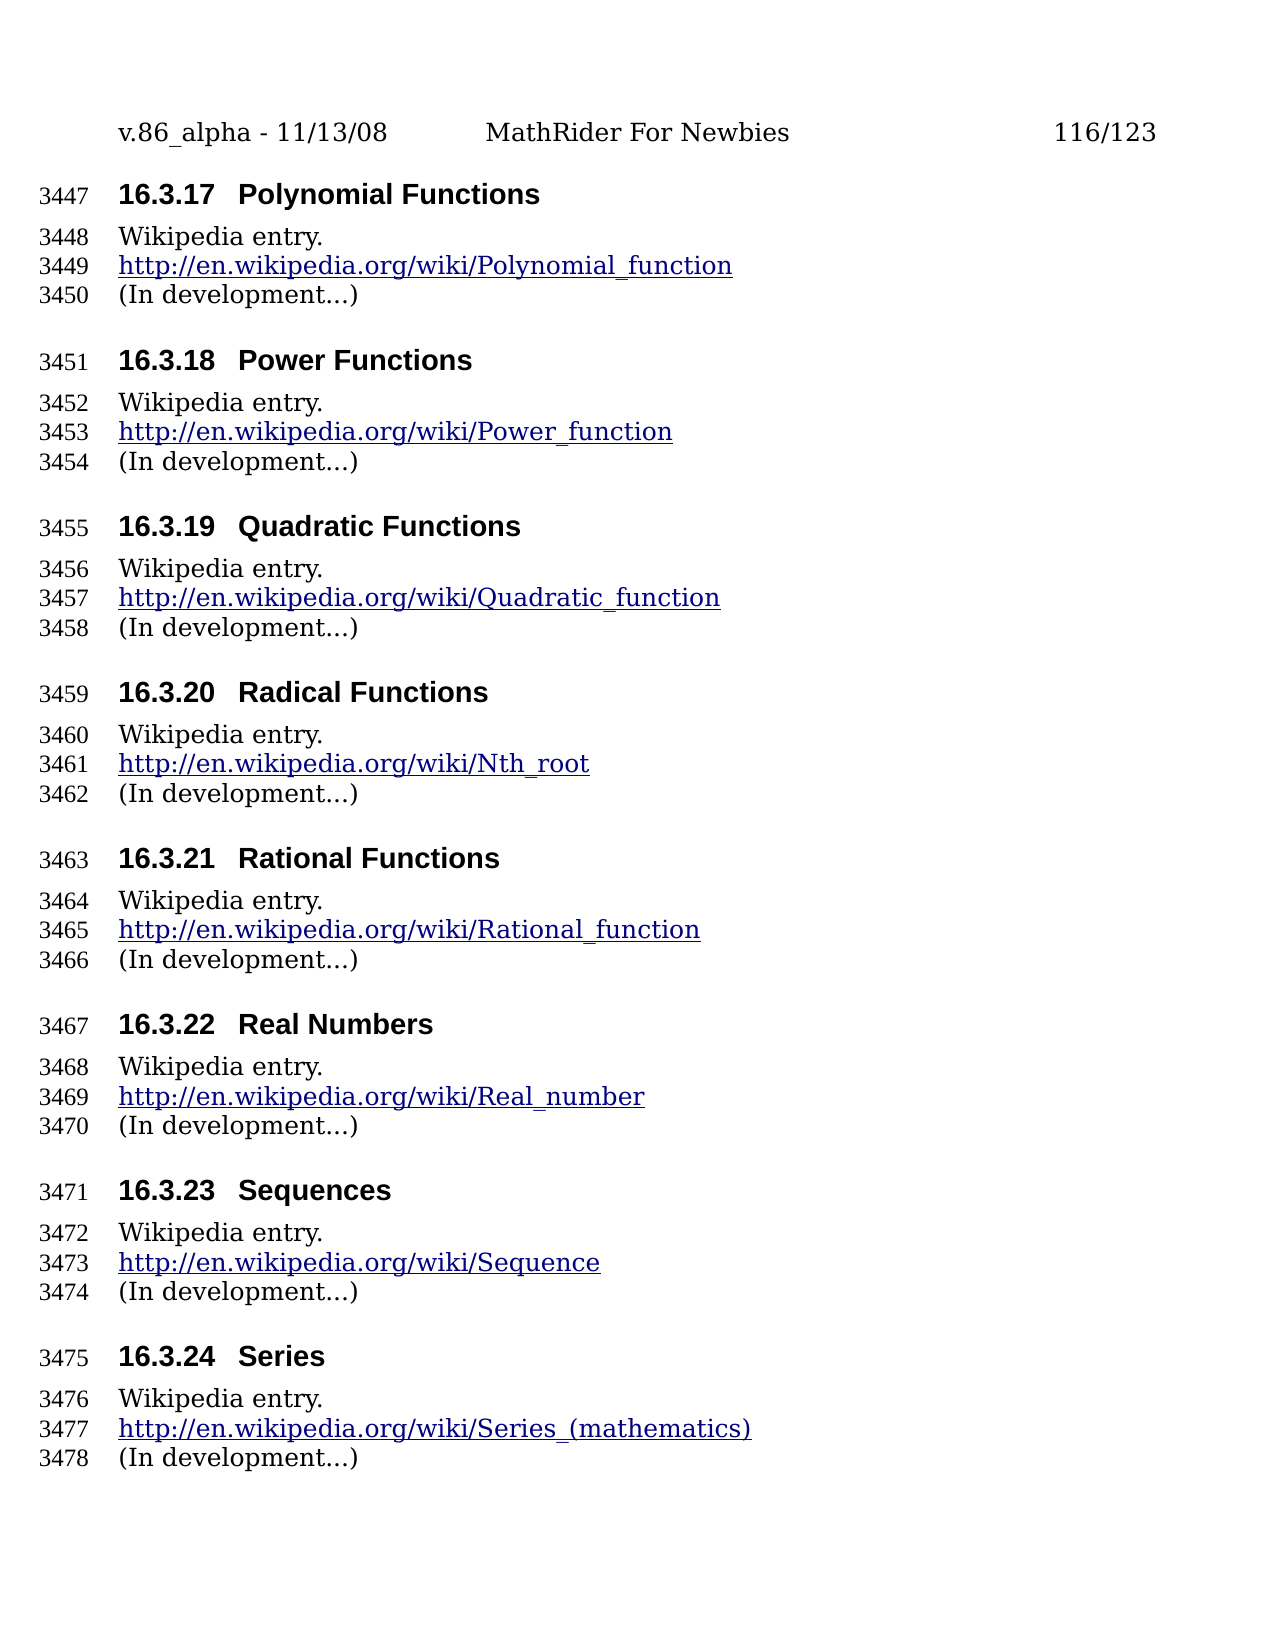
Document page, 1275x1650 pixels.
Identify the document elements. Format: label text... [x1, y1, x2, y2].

subtitle Sequences [118, 1173, 1157, 1207]
text (In development...) [118, 1443, 1157, 1472]
text Wikipedia entry. [118, 554, 1157, 583]
text http://en.wikipedia.org/wiki/Series_(mathematics) [118, 1414, 1157, 1443]
text http://en.wikipedia.org/wiki/Nth_root [118, 749, 1157, 779]
subtitle Real Numbers [118, 1007, 1157, 1041]
subtitle Series [118, 1339, 1157, 1373]
text http://en.wikipedia.org/wiki/Power_function [118, 417, 1157, 447]
text (In development...) [118, 1277, 1157, 1306]
text (In development...) [118, 447, 1157, 476]
text Wikipedia entry. [118, 1384, 1157, 1414]
text (In development...) [118, 281, 1157, 310]
subtitle Radical Functions [118, 675, 1157, 708]
text (In development...) [118, 945, 1157, 974]
subtitle Quadratic Functions [118, 509, 1157, 542]
text (In development...) [118, 1111, 1157, 1140]
text http://en.wikipedia.org/wiki/Polynomial_function [118, 251, 1157, 281]
subtitle Polynomial Functions [118, 177, 1157, 210]
text http://en.wikipedia.org/wiki/Sequence [118, 1248, 1157, 1277]
text Wikipedia entry. [118, 388, 1157, 417]
text http://en.wikipedia.org/wiki/Quadratic_function [118, 583, 1157, 613]
text Wikipedia entry. [118, 1218, 1157, 1248]
text Wikipedia entry. [118, 720, 1157, 749]
subtitle Power Functions [118, 343, 1157, 376]
text Wikipedia entry. [118, 1052, 1157, 1082]
text Wikipedia entry. [118, 222, 1157, 251]
subtitle Rational Functions [118, 841, 1157, 874]
text http://en.wikipedia.org/wiki/Real_number [118, 1082, 1157, 1111]
text (In development...) [118, 613, 1157, 642]
text http://en.wikipedia.org/wiki/Rational_function [118, 916, 1157, 945]
text Wikipedia entry. [118, 886, 1157, 916]
text (In development...) [118, 779, 1157, 808]
